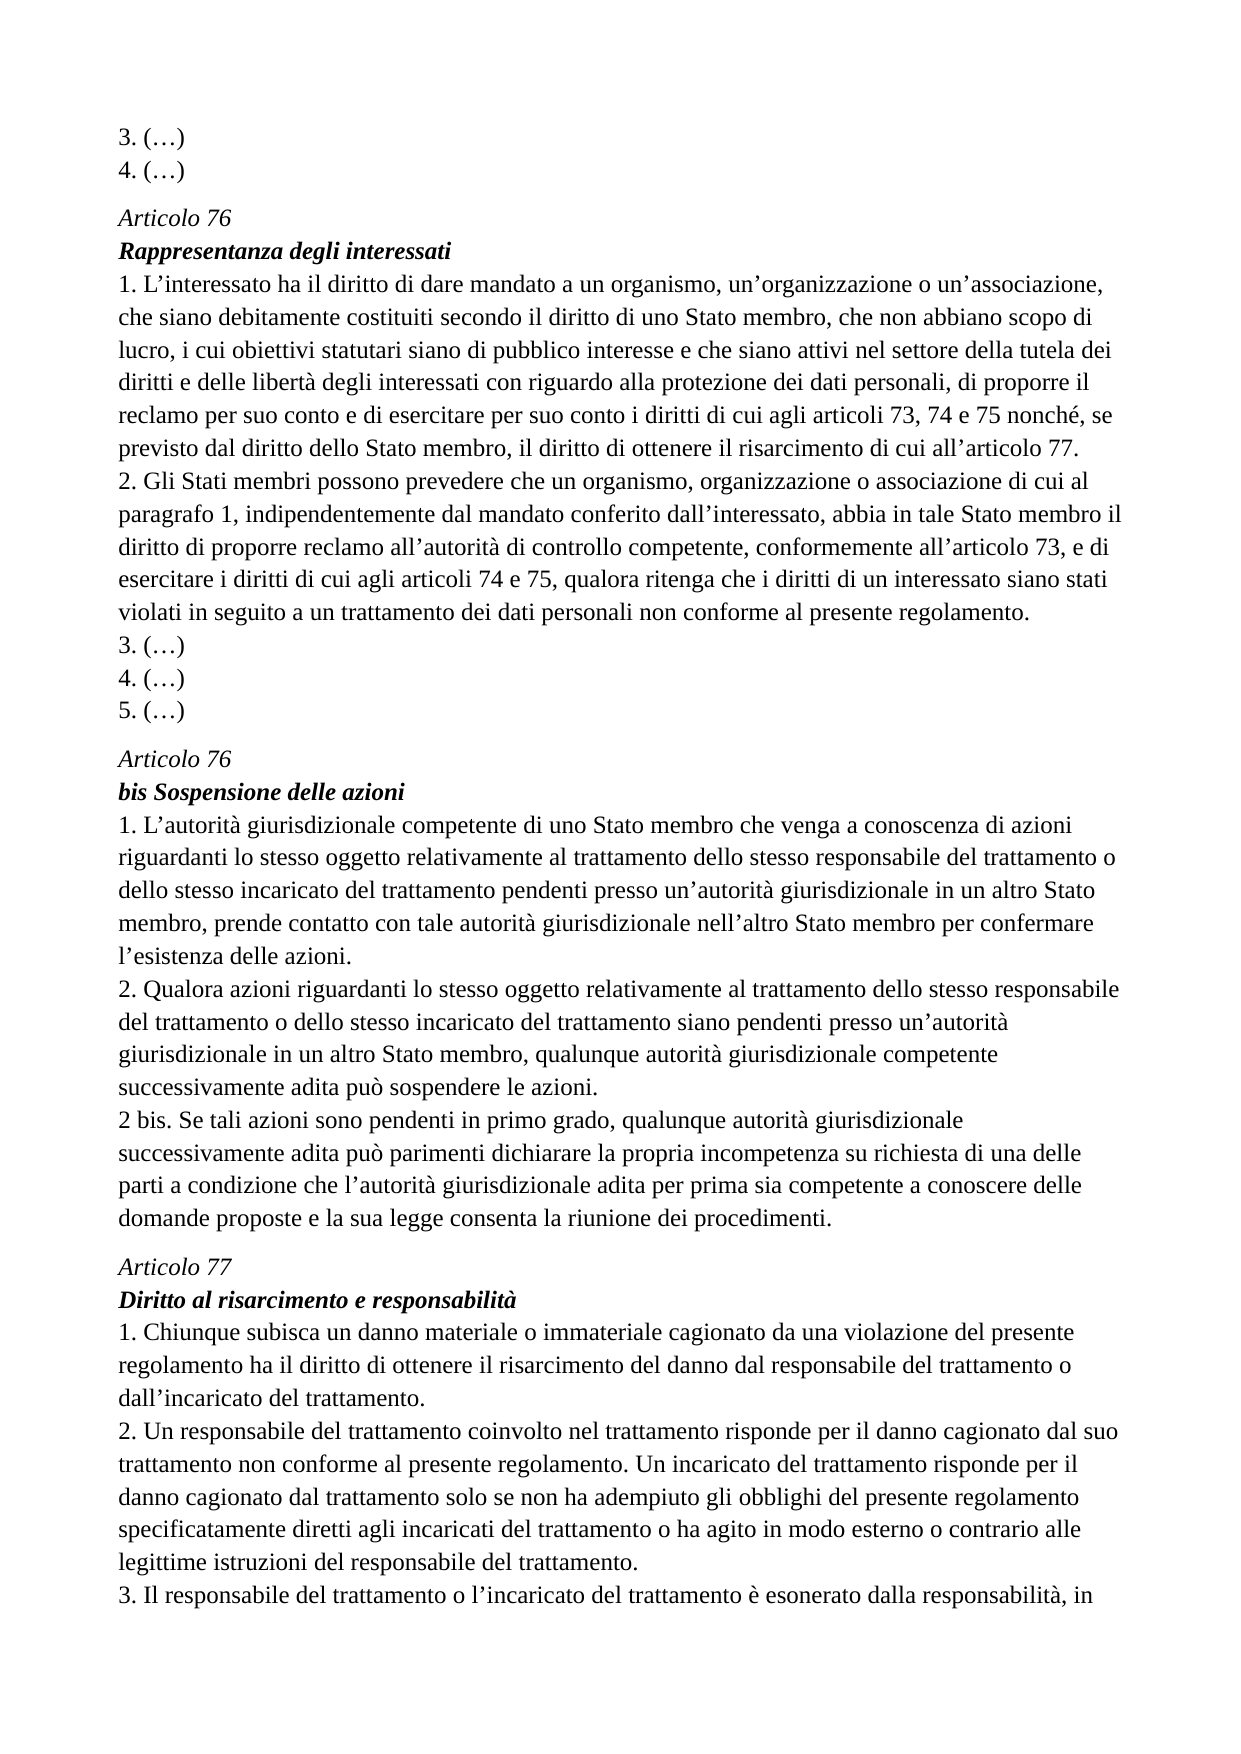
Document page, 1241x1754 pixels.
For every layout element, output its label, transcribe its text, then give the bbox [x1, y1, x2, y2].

text Rappresentanza degli interessati [118, 232, 1122, 265]
text 3. (…) 4. (…) [118, 118, 1122, 184]
text 1. L’interessato ha il diritto di dare mandato a un organismo, un’organizzazione o un’associazione, che siano debitamente costituiti secondo il diritto di uno Stato membro, che non abbiano scopo di lucro, i cui obiettivi statutari siano di pubblico interesse e che siano attivi nel settore della tutela dei diritti e delle libertà degli interessati con riguardo alla protezione dei dati personali, di proporre il reclamo per suo conto e di esercitare per suo conto i diritti di cui agli articoli 73, 74 e 75 nonché, se previsto dal diritto dello Stato membro, il diritto di ottenere il risarcimento di cui all’articolo 77. 2. Gli Stati membri possono prevedere che un organismo, organizzazione o associazione di cui al paragrafo 1, indipendentemente dal mandato conferito dall’interessato, abbia in tale Stato membro il diritto di proporre reclamo all’autorità di controllo competente, conformemente all’articolo 73, e di esercitare i diritti di cui agli articoli 74 e 75, qualora ritenga che i diritti di un interessato siano stati violati in seguito a un trattamento dei dati personali non conforme al presente regolamento. 3. (…) 4. (…) 5. (…) [118, 265, 1122, 724]
text Articolo 76 [118, 740, 1122, 773]
text Articolo 77 [118, 1248, 1122, 1281]
text 1. Chiunque subisca un danno materiale o immateriale cagionato da una violazione del presente regolamento ha il diritto di ottenere il risarcimento del danno dal responsabile del trattamento o dall’incaricato del trattamento. 2. Un responsabile del trattamento coinvolto nel trattamento risponde per il danno cagionato dal suo trattamento non conforme al presente regolamento. Un incaricato del trattamento risponde per il danno cagionato dal trattamento solo se non ha adempiuto gli obblighi del presente regolamento specificatamente diretti agli incaricati del trattamento o ha agito in modo esterno o contrario alle legittime istruzioni del responsabile del trattamento. 3. Il responsabile del trattamento o l’incaricato del trattamento è esonerato dalla responsabilità, in [118, 1313, 1122, 1609]
text Diritto al risarcimento e responsabilità [118, 1281, 1122, 1313]
text Articolo 76 [118, 199, 1122, 232]
text bis Sospensione delle azioni [118, 773, 1122, 806]
text 1. L’autorità giurisdizionale competente di uno Stato membro che venga a conoscenza di azioni riguardanti lo stesso oggetto relativamente al trattamento dello stesso responsabile del trattamento o dello stesso incaricato del trattamento pendenti presso un’autorità giurisdizionale in un altro Stato membro, prende contatto con tale autorità giurisdizionale nell’altro Stato membro per confermare l’esistenza delle azioni. 2. Qualora azioni riguardanti lo stesso oggetto relativamente al trattamento dello stesso responsabile del trattamento o dello stesso incaricato del trattamento siano pendenti presso un’autorità giurisdizionale in un altro Stato membro, qualunque autorità giurisdizionale competente successivamente adita può sospendere le azioni. 2 bis. Se tali azioni sono pendenti in primo grado, qualunque autorità giurisdizionale successivamente adita può parimenti dichiarare la propria incompetenza su richiesta di una delle parti a condizione che l’autorità giurisdizionale adita per prima sia competente a conoscere delle domande proposte e la sua legge consenta la riunione dei procedimenti. [118, 806, 1122, 1232]
